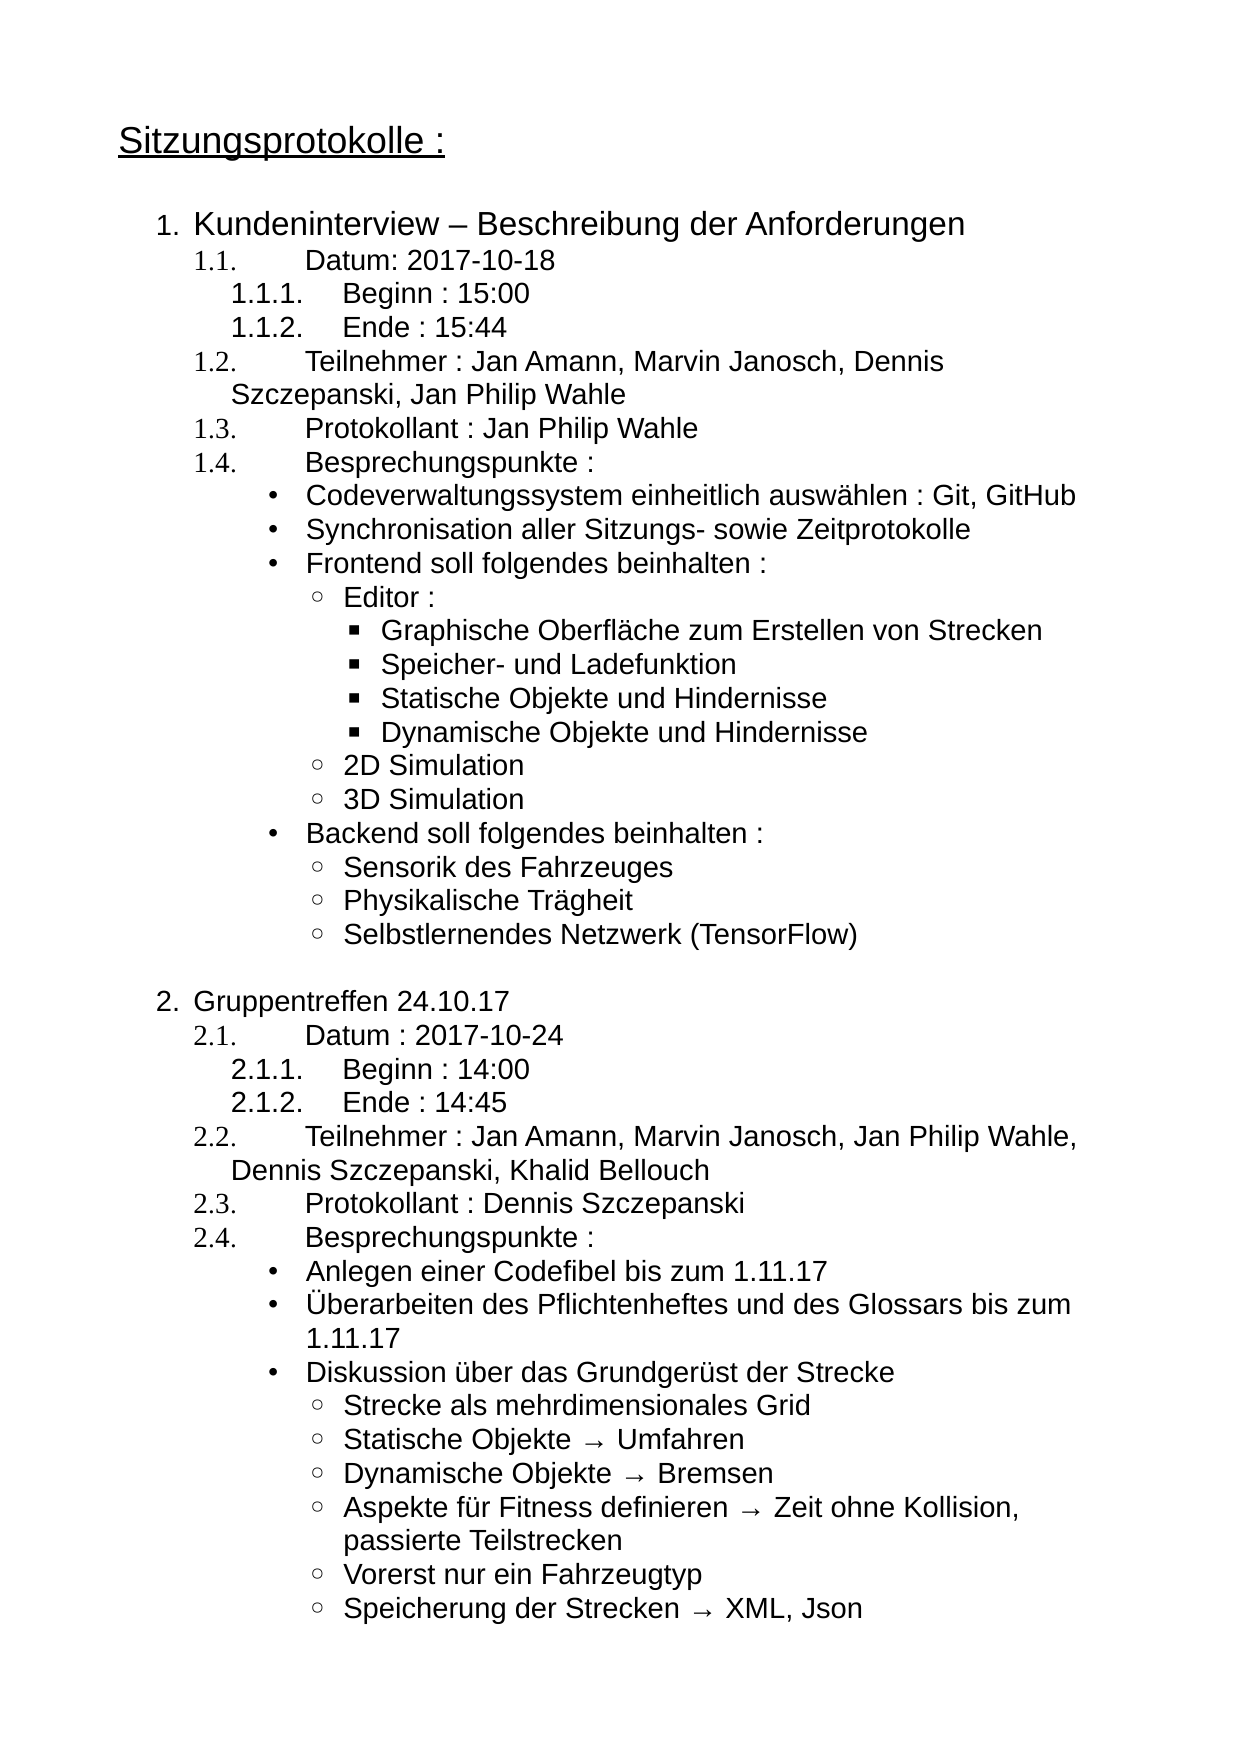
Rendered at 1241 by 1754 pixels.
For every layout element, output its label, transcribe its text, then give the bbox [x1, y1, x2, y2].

list Vorerst nur ein Fahrzeugtyp [306, 1557, 1122, 1591]
text Sitzungsprotokolle : [118, 118, 1122, 161]
list Anlegen einer Codefibel bis zum 1.11.17 [268, 1254, 1122, 1287]
list Beginn : 14:00 [231, 1052, 1122, 1085]
list Überarbeiten des Pflichtenheftes und des Glossars bis zum 1.11.17 [268, 1287, 1122, 1355]
list Ende : 15:44 [231, 310, 1122, 344]
list Teilnehmer : Jan Amann, Marvin Janosch, Jan Philip Wahle, Dennis Szczepanski, Khalid Bellouch [193, 1119, 1122, 1186]
list Speicher- und Ladefunktion [343, 647, 1122, 681]
list Ende : 14:45 [231, 1085, 1122, 1119]
list Sensorik des Fahrzeuges [306, 850, 1122, 883]
list Gruppentreffen 24.10.17 [156, 984, 1122, 1018]
list Beginn : 15:00 [231, 277, 1122, 310]
list Frontend soll folgendes beinhalten : [268, 546, 1122, 580]
list Teilnehmer : Jan Amann, Marvin Janosch, Dennis Szczepanski, Jan Philip Wahle [193, 344, 1122, 411]
list Datum : 2017-10-24 [193, 1018, 1122, 1052]
list Backend soll folgendes beinhalten : [268, 816, 1122, 850]
list Diskussion über das Grundgerüst der Strecke [268, 1355, 1122, 1388]
list 3D Simulation [306, 782, 1122, 816]
list Codeverwaltungssystem einheitlich auswählen : Git, GitHub [268, 478, 1122, 512]
list Selbstlernendes Netzwerk (TensorFlow) [306, 917, 1122, 951]
list Protokollant : Dennis Szczepanski [193, 1186, 1122, 1220]
list Strecke als mehrdimensionales Grid [306, 1388, 1122, 1422]
list Editor : [306, 580, 1122, 613]
list Datum: 2017-10-18 [193, 243, 1122, 277]
list Kundeninterview – Beschreibung der Anforderungen [156, 204, 1122, 243]
list Statische Objekte und Hindernisse [343, 681, 1122, 715]
list Physikalische Trägheit [306, 883, 1122, 917]
list Statische Objekte → Umfahren [306, 1422, 1122, 1456]
list Synchronisation aller Sitzungs- sowie Zeitprotokolle [268, 512, 1122, 546]
list Protokollant : Jan Philip Wahle [193, 411, 1122, 445]
list Besprechungspunkte : [193, 445, 1122, 478]
list 2D Simulation [306, 748, 1122, 782]
list Aspekte für Fitness definieren → Zeit ohne Kollision, passierte Teilstrecken [306, 1490, 1122, 1557]
list Speicherung der Strecken → XML, Json [306, 1591, 1122, 1624]
list Besprechungspunkte : [193, 1220, 1122, 1254]
list Graphische Oberfläche zum Erstellen von Strecken [343, 613, 1122, 647]
list Dynamische Objekte → Bremsen [306, 1456, 1122, 1490]
list Dynamische Objekte und Hindernisse [343, 715, 1122, 748]
